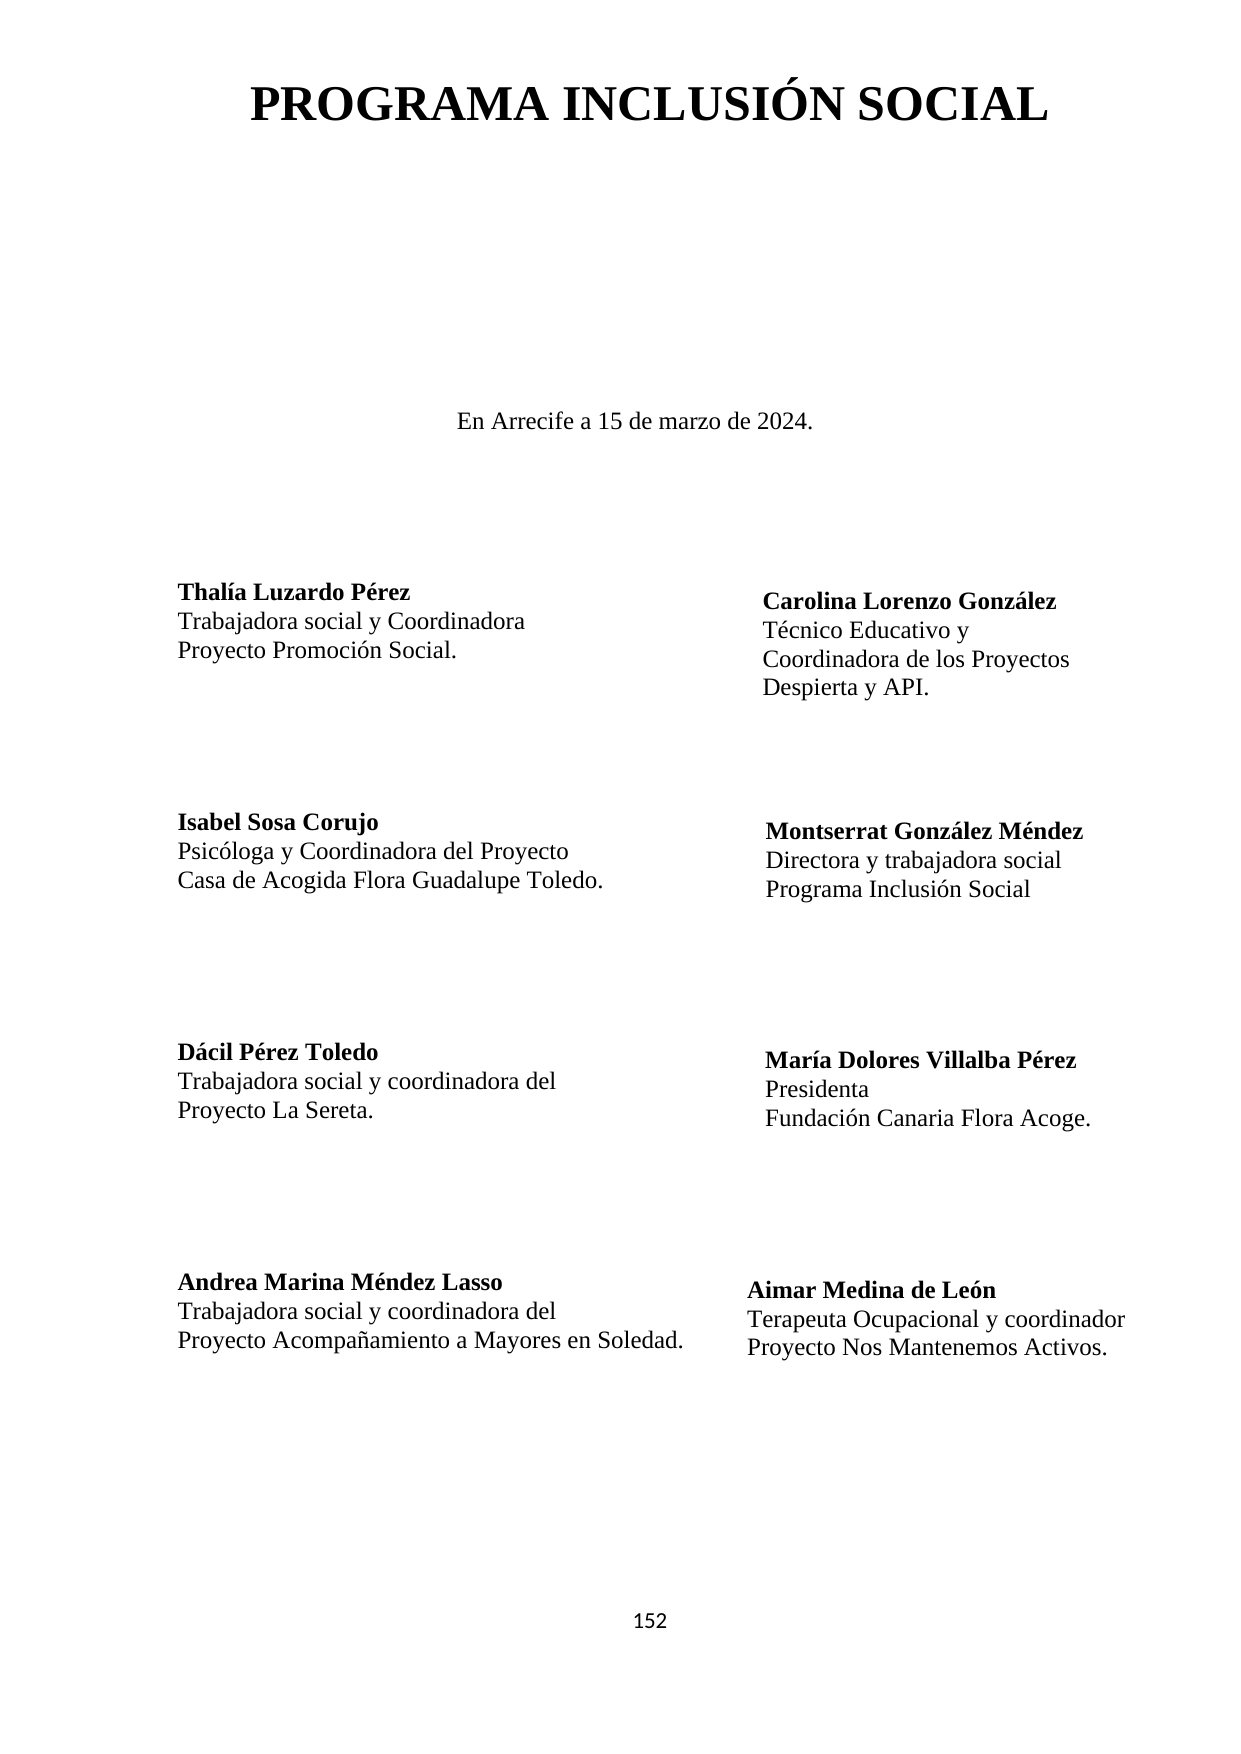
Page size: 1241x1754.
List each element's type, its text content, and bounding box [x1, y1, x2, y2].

text Thalía Luzardo Pérez [177, 577, 1122, 740]
text María Dolores Villalba Pérez [765, 1046, 1107, 1074]
text Carolina Lorenzo González [762, 586, 1107, 615]
text Trabajadora social y Coordinadora [177, 606, 747, 635]
text Fundación Canaria Flora Acoge. [765, 1103, 1107, 1132]
text En Arrecife a 15 de marzo de 2024. [148, 406, 1122, 435]
text Técnico Educativo y Coordinadora de los Proyectos Despierta y API. [762, 615, 1107, 701]
text Programa Inclusión Social [765, 874, 1123, 902]
text Trabajadora social y coordinadora del [177, 1066, 750, 1095]
text Presidenta [765, 1074, 1107, 1103]
text Isabel Sosa Corujo [177, 807, 1138, 929]
text Proyecto Acompañamiento a Mayores en Soledad. [177, 1325, 732, 1354]
text Directora y trabajadora social [765, 845, 1123, 874]
text Andrea Marina Méndez Lasso [177, 1267, 1154, 1393]
text Psicóloga y Coordinadora del Proyecto [177, 836, 750, 865]
text Casa de Acogida Flora Guadalupe Toledo. [177, 865, 750, 894]
text Proyecto Promoción Social. [177, 635, 747, 664]
text Trabajadora social y coordinadora del [177, 1296, 732, 1325]
text Proyecto La Sereta. [177, 1095, 750, 1124]
text Aimar Medina de León [747, 1275, 1139, 1304]
text Terapeuta Ocupacional y coordinador Proyecto Nos Mantenemos Activos. [747, 1304, 1139, 1361]
text Dácil Pérez Toledo [177, 1037, 1122, 1145]
text Montserrat González Méndez [765, 816, 1123, 845]
